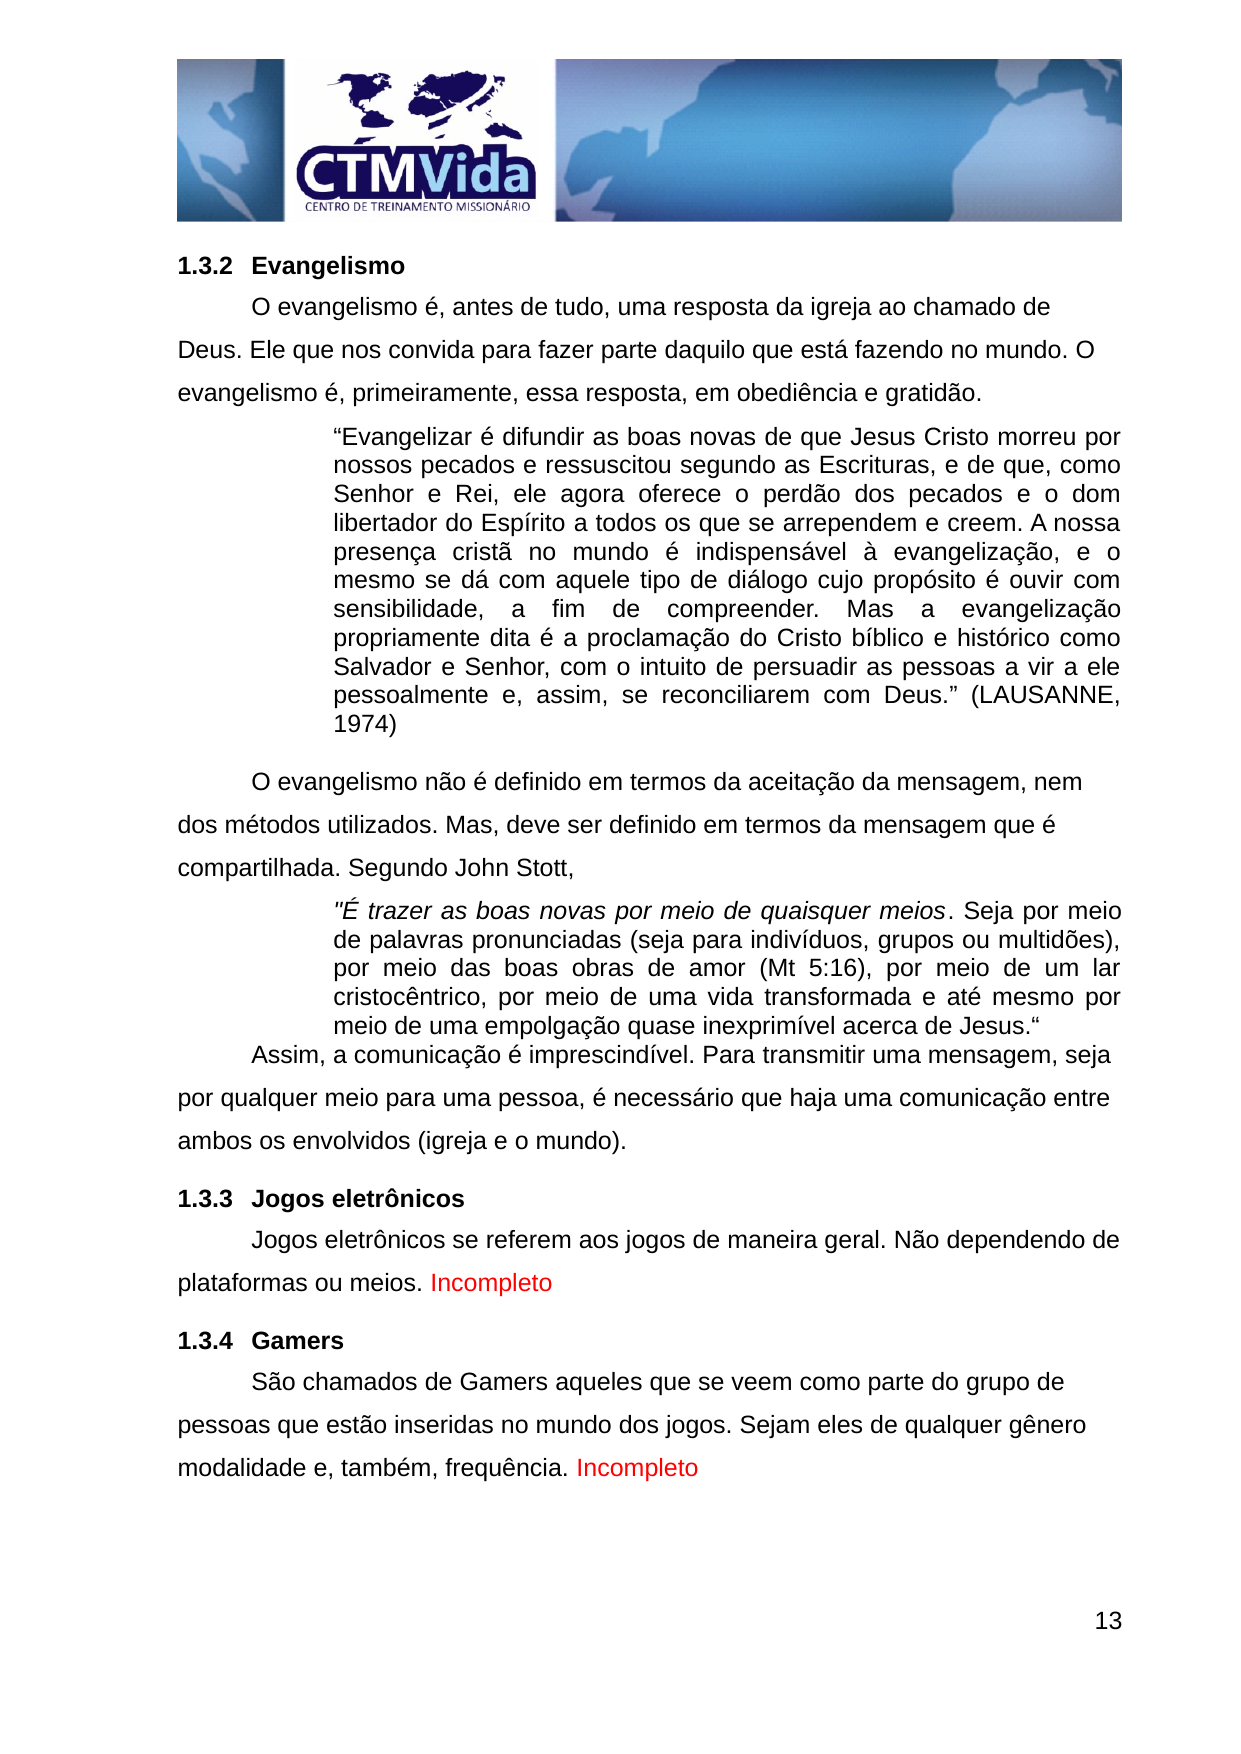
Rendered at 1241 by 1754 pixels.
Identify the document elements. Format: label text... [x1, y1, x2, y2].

subtitle 1.3.3 Jogos eletrônicos [177, 1184, 1122, 1212]
picture [177, 59, 1122, 222]
subtitle 1.3.2 Evangelismo [177, 251, 1122, 280]
text O evangelismo é, antes de tudo, uma resposta da igreja ao chamado de Deus. Ele que nos convida para fazer parte daquilo que está fazendo no mundo. O evangelismo é, primeiramente, essa resposta, em obediência e gratidão. [177, 292, 1122, 407]
text Assim, a comunicação é imprescindível. Para transmitir uma mensagem, seja por qualquer meio para uma pessoa, é necessário que haja uma comunicação entre ambos os envolvidos (igreja e o mundo). [177, 1040, 1122, 1155]
text “Evangelizar é difundir as boas novas de que Jesus Cristo morreu por nossos pecados e ressuscitou segundo as Escrituras, e de que, como Senhor e Rei, ele agora oferece o perdão dos pecados e o dom libertador do Espírito a todos os que se arrependem e creem. A nossa presença cristã no mundo é indispensável à evangelização, e o mesmo se dá com aquele tipo de diálogo cujo propósito é ouvir com sensibilidade, a fim de compreender. Mas a evangelização propriamente dita é a proclamação do Cristo bíblico e histórico como Salvador e Senhor, com o intuito de persuadir as pessoas a vir a ele pessoalmente e, assim, se reconciliarem com Deus.” (LAUSANNE, 1974) [333, 422, 1122, 738]
subtitle 1.3.4 Gamers [177, 1326, 1122, 1354]
text O evangelismo não é definido em termos da aceitação da mensagem, nem dos métodos utilizados. Mas, deve ser definido em termos da mensagem que é compartilhada. Segundo John Stott, [177, 767, 1122, 882]
text "É trazer as boas novas por meio de quaisquer meios. Seja por meio de palavras pronunciadas (seja para indivíduos, grupos ou multidões), por meio das boas obras de amor (Mt 5:16), por meio de um lar cristocêntrico, por meio de uma vida transformada e até mesmo por meio de uma empolgação quase inexprimível acerca de Jesus.“ [333, 896, 1122, 1040]
text São chamados de Gamers aqueles que se veem como parte do grupo de pessoas que estão inseridas no mundo dos jogos. Sejam eles de qualquer gênero modalidade e, também, frequência. Incompleto [177, 1367, 1122, 1482]
text Jogos eletrônicos se referem aos jogos de maneira geral. Não dependendo de plataformas ou meios. Incompleto [177, 1225, 1122, 1297]
